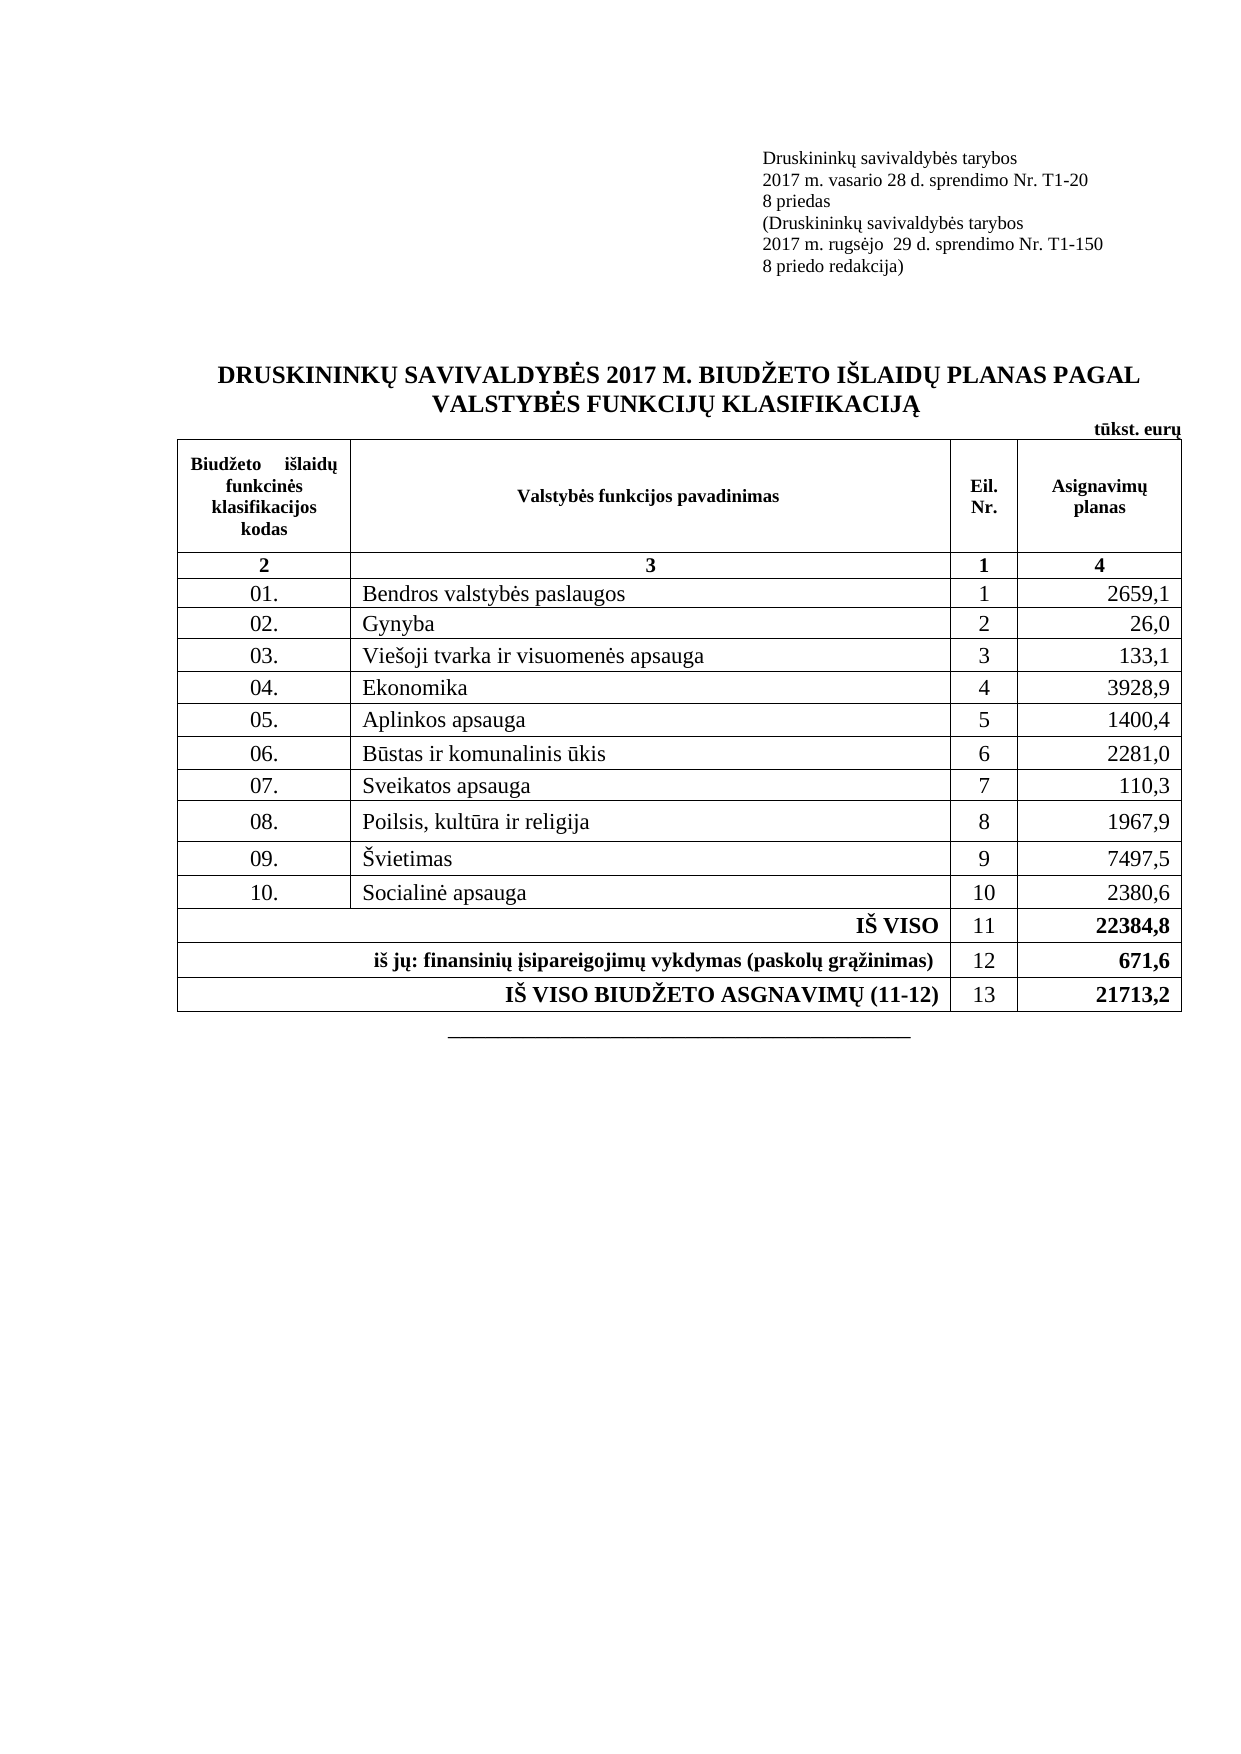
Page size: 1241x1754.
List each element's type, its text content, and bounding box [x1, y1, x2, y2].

table_cell IŠ VISO BIUDŽETO ASGNAVIMŲ (11-12) [178, 978, 950, 1011]
text tūkst. eurų [177, 418, 1181, 439]
table_header Valstybės funkcijos pavadinimas [351, 440, 950, 552]
table_cell Socialinė apsauga [351, 876, 950, 908]
table_cell iš jų: finansinių įsipareigojimų vykdymas (paskolų grąžinimas) [178, 943, 950, 977]
table_cell 1 [951, 553, 1017, 577]
table_cell 7 [951, 770, 1017, 800]
table_header Eil. Nr. [951, 440, 1017, 552]
table_cell Būstas ir komunalinis ūkis [351, 737, 950, 769]
table_cell 5 [951, 704, 1017, 736]
table_cell 1400,4 [1018, 704, 1181, 736]
table_cell 03. [178, 639, 350, 671]
table_cell 08. [178, 801, 350, 841]
table_cell 7497,5 [1018, 842, 1181, 875]
table_cell 9 [951, 842, 1017, 875]
text Druskininkų savivaldybės tarybos [477, 147, 1181, 168]
table_cell 3 [351, 553, 950, 577]
text _____________________________________ [177, 1012, 1181, 1041]
table_cell Bendros valstybės paslaugos [351, 579, 950, 607]
table_cell 1 [951, 579, 1017, 607]
table_cell Švietimas [351, 842, 950, 875]
table_header Asignavimų planas [1018, 440, 1181, 552]
table_cell IŠ VISO [178, 909, 950, 942]
table_cell 21713,2 [1018, 978, 1181, 1011]
text 8 priedas [290, 190, 1181, 212]
table_cell 10 [951, 876, 1017, 908]
table_cell 2 [178, 553, 350, 577]
table_cell 01. [178, 579, 350, 607]
text DRUSKININKŲ SAVIVALDYBĖS 2017 M. BIUDŽETO IŠLAIDŲ PLANAS PAGAL VALSTYBĖS FUNKCIJŲ KLASIFIKACIJĄ [177, 360, 1181, 418]
table_cell 2659,1 [1018, 579, 1181, 607]
table_cell 04. [178, 672, 350, 702]
table_cell 8 [951, 801, 1017, 841]
table_cell 06. [178, 737, 350, 769]
table_cell 110,3 [1018, 770, 1181, 800]
table_cell 2281,0 [1018, 737, 1181, 769]
table_cell 3928,9 [1018, 672, 1181, 702]
table_cell Gynyba [351, 608, 950, 638]
table_cell 671,6 [1018, 943, 1181, 977]
table_header Biudžeto išlaidų funkcinės klasifikacijos kodas [178, 440, 350, 552]
table_cell 10. [178, 876, 350, 908]
table_cell Ekonomika [351, 672, 950, 702]
table_cell Aplinkos apsauga [351, 704, 950, 736]
table_cell Sveikatos apsauga [351, 770, 950, 800]
text 8 priedo redakcija) [290, 255, 1181, 276]
text 2017 m. rugsėjo 29 d. sprendimo Nr. T1-150 [290, 233, 1181, 255]
table_cell 133,1 [1018, 639, 1181, 671]
text 2017 m. vasario 28 d. sprendimo Nr. T1-20 [290, 168, 1181, 190]
table_cell 3 [951, 639, 1017, 671]
table_cell 2 [951, 608, 1017, 638]
table_cell 12 [951, 943, 1017, 977]
table_cell 07. [178, 770, 350, 800]
table_cell 09. [178, 842, 350, 875]
table_cell 4 [951, 672, 1017, 702]
table_cell 4 [1018, 553, 1181, 577]
table_cell 05. [178, 704, 350, 736]
table_cell 13 [951, 978, 1017, 1011]
table_cell 11 [951, 909, 1017, 942]
table_cell Poilsis, kultūra ir religija [351, 801, 950, 841]
table_cell 1967,9 [1018, 801, 1181, 841]
table_cell 2380,6 [1018, 876, 1181, 908]
table_cell 6 [951, 737, 1017, 769]
table_cell Viešoji tvarka ir visuomenės apsauga [351, 639, 950, 671]
table_cell 02. [178, 608, 350, 638]
table_cell 26,0 [1018, 608, 1181, 638]
table_cell 22384,8 [1018, 909, 1181, 942]
text (Druskininkų savivaldybės tarybos [290, 212, 1181, 233]
